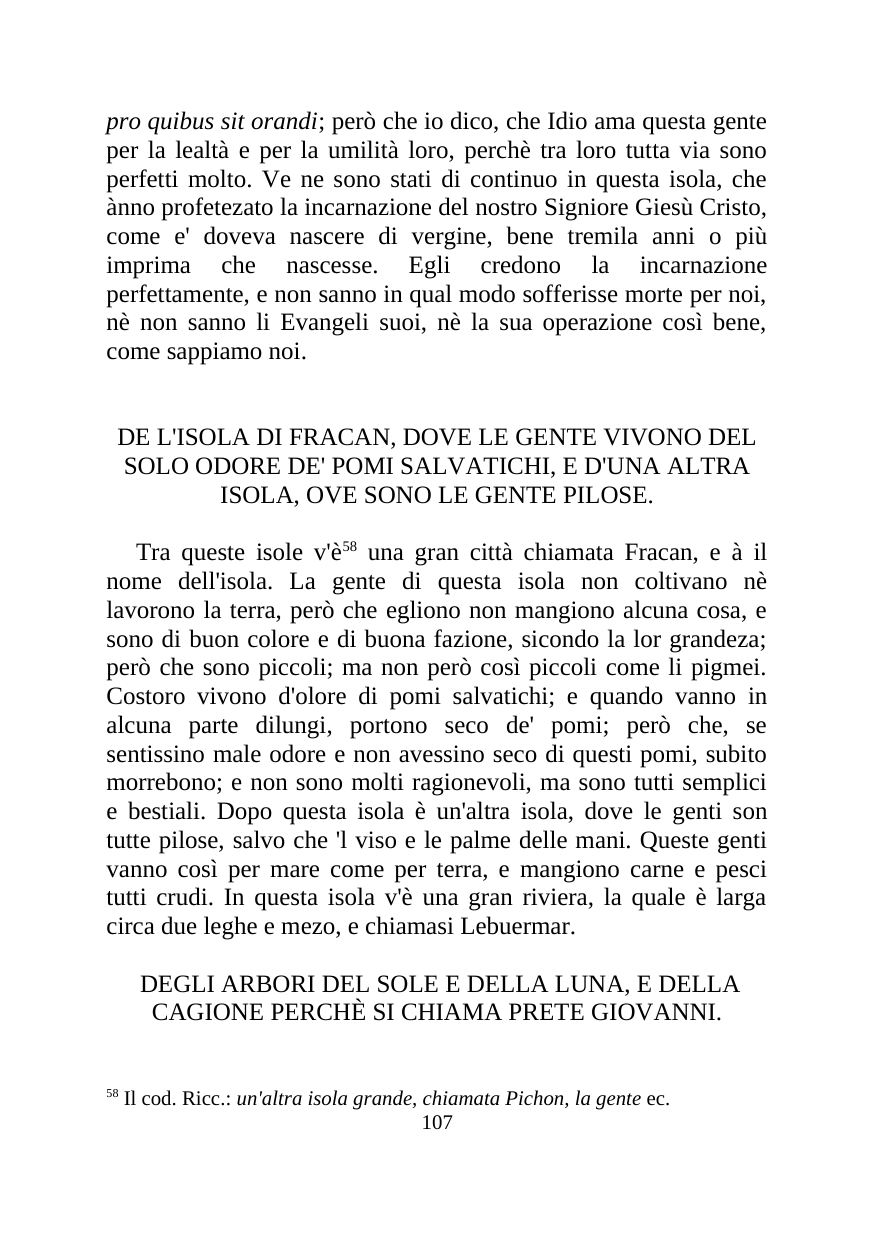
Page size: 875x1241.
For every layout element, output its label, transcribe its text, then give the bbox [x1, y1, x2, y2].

text pro quibus sit orandi; però che io dico, che Idio ama questa gente per la lealtà e per la umilità loro, perchè tra loro tutta via sono perfetti molto. Ve ne sono stati di continuo in questa isola, che ànno profetezato la incarnazione del nostro Signiore Giesù Cristo, come e' doveva nascere di vergine, bene tremila anni o più imprima che nascesse. Egli credono la incarnazione perfettamente, e non sanno in qual modo sofferisse morte per noi, nè non sanno li Evangeli suoi, nè la sua operazione così bene, come sappiamo noi. [106, 106, 768, 365]
text DEGLI ARBORI DEL SOLE E DELLA LUNA, E DELLA CAGIONE PERCHÈ SI CHIAMA PRETE GIOVANNI. [106, 969, 768, 1026]
text Il cod. Ricc.: un'altra isola grande, chiamata Pichon, la gente ec. [106, 1086, 768, 1110]
text DE L'ISOLA DI FRACAN, DOVE LE GENTE VIVONO DEL SOLO ODORE DE' POMI SALVATICHI, E D'UNA ALTRA ISOLA, OVE SONO LE GENTE PILOSE. [106, 422, 768, 509]
text Tra queste isole v'è una gran città chiamata Fracan, e à il nome dell'isola. La gente di questa isola non coltivano nè lavorono la terra, però che egliono non mangiono alcuna cosa, e sono di buon colore e di buona fazione, sicondo la lor grandeza; però che sono piccoli; ma non però così piccoli come li pigmei. Costoro vivono d'olore di pomi salvatichi; e quando vanno in alcuna parte dilungi, portono seco de' pomi; però che, se sentissino male odore e non avessino seco di questi pomi, subito morrebono; e non sono molti ragionevoli, ma sono tutti semplici e bestiali. Dopo questa isola è un'altra isola, dove le genti son tutte pilose, salvo che 'l viso e le palme delle mani. Queste genti vanno così per mare come per terra, e mangiono carne e pesci tutti crudi. In questa isola v'è una gran riviera, la quale è larga circa due leghe e mezo, e chiamasi Lebuermar. [106, 537, 768, 940]
